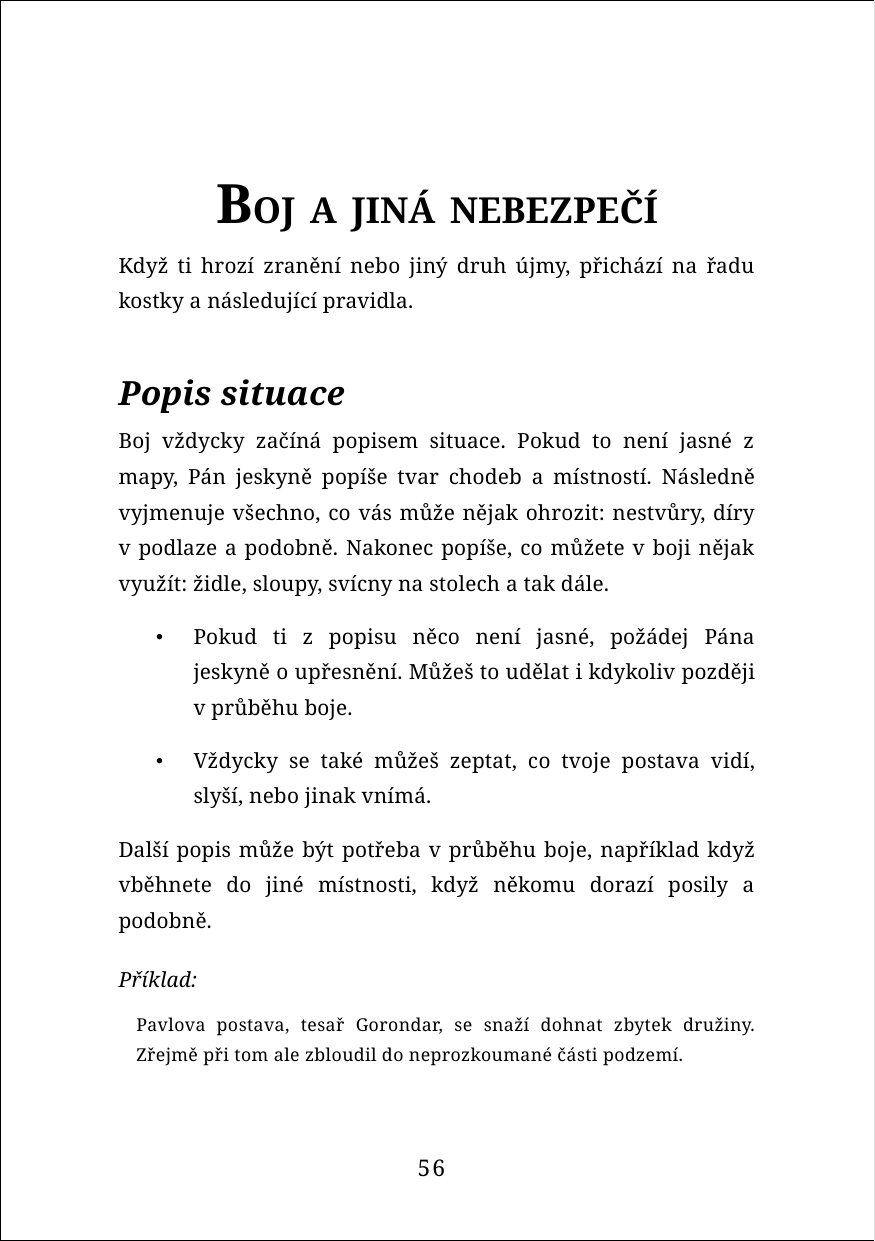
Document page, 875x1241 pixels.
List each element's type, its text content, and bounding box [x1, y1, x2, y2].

list Pokud ti z popisu něco není jasné, požádej Pána jeskyně o upřesnění. Můžeš to udělat i kdykoliv později v průběhu boje. [156, 622, 756, 721]
subtitle Boj a jiná nebezpečí [118, 166, 756, 239]
text Příklad: [118, 965, 756, 993]
text Další popis může být potřeba v průběhu boje, například když vběhnete do jiné místnosti, když někomu dorazí posily a podobně. [118, 835, 756, 934]
list Vždycky se také můžeš zeptat, co tvoje postava vidí, slyší, nebo jinak vnímá. [156, 746, 756, 810]
text Když ti hrozí zranění nebo jiný druh újmy, přichází na řadu kostky a následující pravidla. [118, 251, 756, 315]
text Pavlova postava, tesař Gorondar, se snaží dohnat zbytek družiny. Zřejmě při tom ale zbloudil do neprozkoumané části podzemí. [136, 1012, 756, 1067]
text Boj vždycky začíná popisem situace. Pokud to není jasné z mapy, Pán jeskyně popíše tvar chodeb a místností. Následně vyjmenuje všechno, co vás může nějak ohrozit: nestvůry, díry v podlaze a podobně. Nakonec popíše, co můžete v boji nějak využít: židle, sloupy, svícny na stolech a tak dále. [118, 427, 756, 597]
subtitle Popis situace [118, 369, 756, 415]
